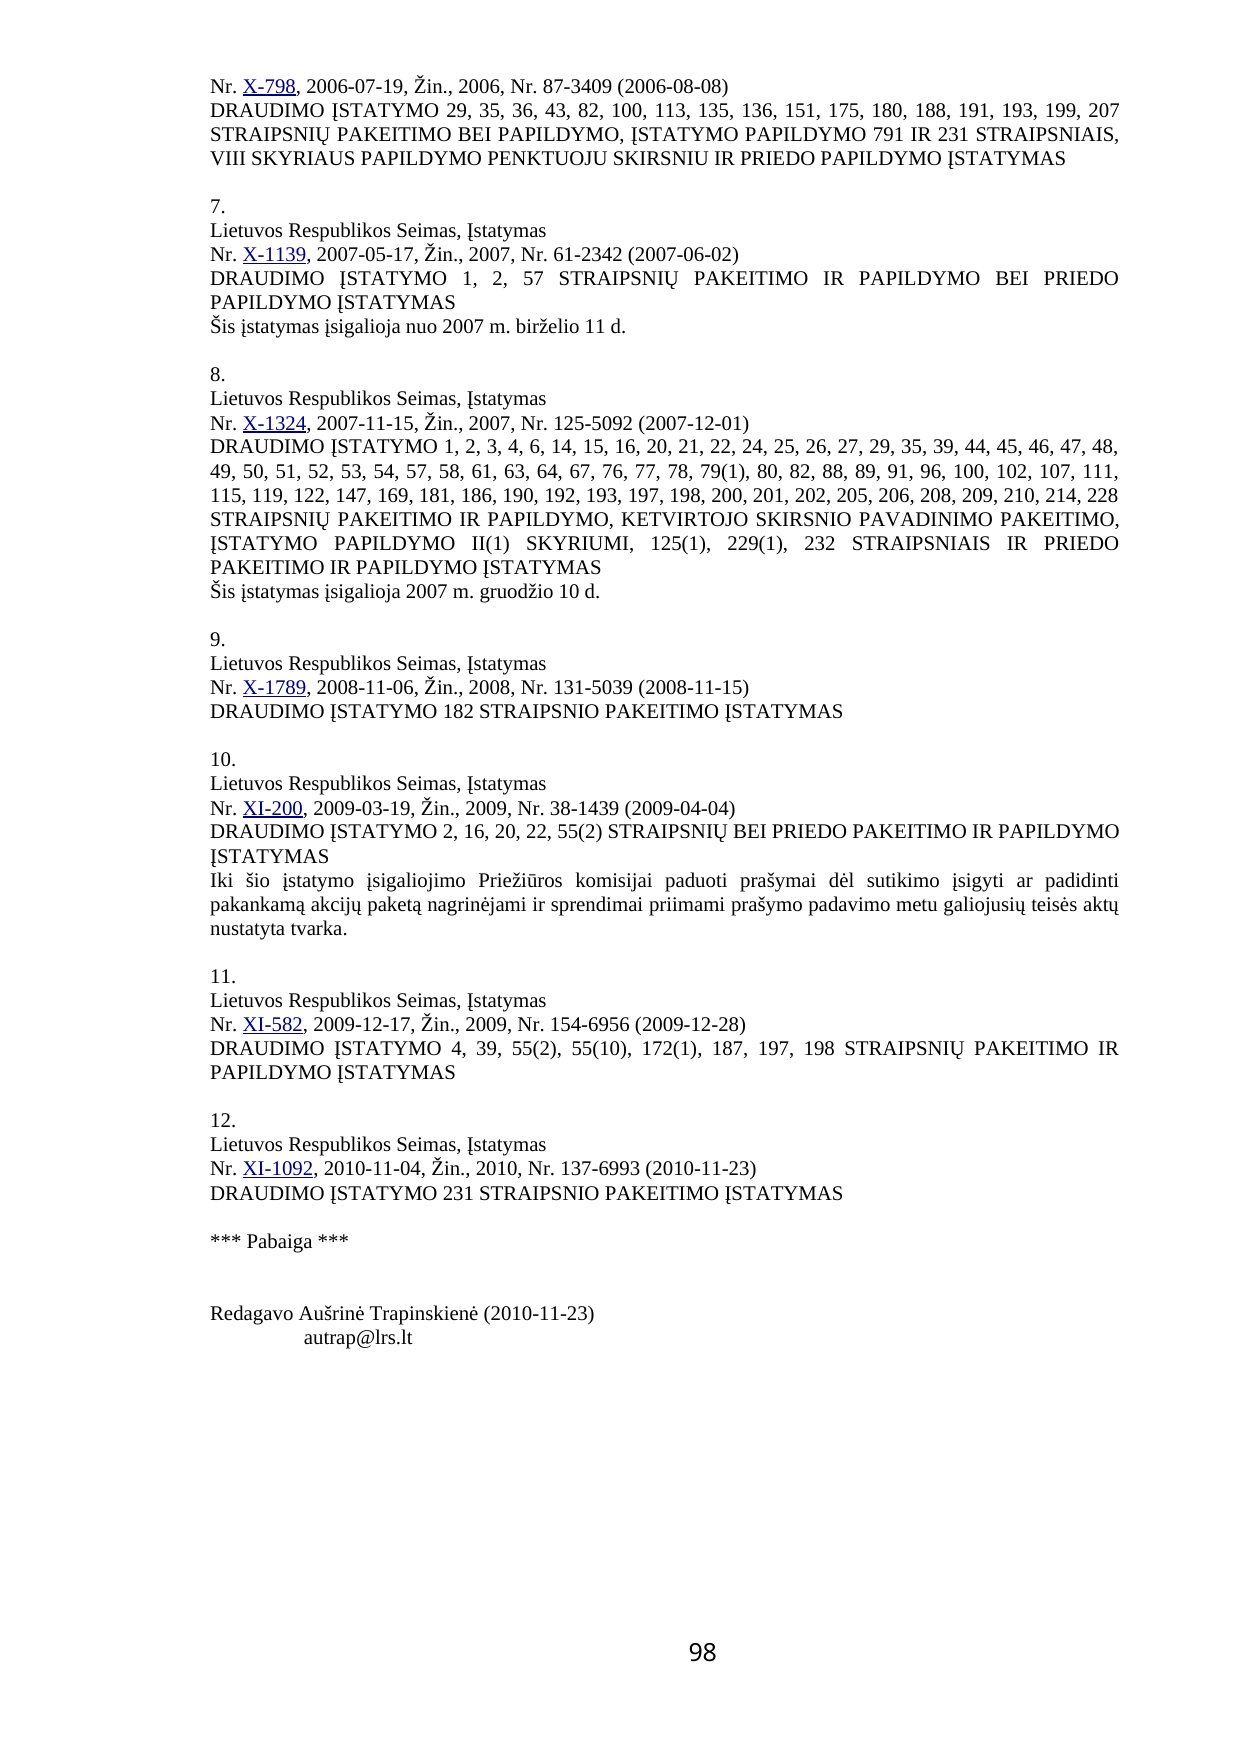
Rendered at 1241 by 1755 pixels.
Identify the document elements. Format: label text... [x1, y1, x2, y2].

text Lietuvos Respublikos Seimas, Įstatymas [210, 218, 1120, 242]
text Nr. X-798, 2006-07-19, Žin., 2006, Nr. 87-3409 (2006-08-08) [210, 73, 1120, 98]
text DRAUDIMO ĮSTATYMO 4, 39, 55(2), 55(10), 172(1), 187, 197, 198 STRAIPSNIŲ PAKEITIMO IR PAPILDYMO ĮSTATYMAS [210, 1036, 1120, 1084]
text 10. [210, 747, 1120, 771]
text 12. [210, 1108, 1120, 1132]
text Lietuvos Respublikos Seimas, Įstatymas [210, 651, 1120, 675]
text Lietuvos Respublikos Seimas, Įstatymas [210, 386, 1120, 410]
text DRAUDIMO ĮSTATYMO 231 STRAIPSNIO PAKEITIMO ĮSTATYMAS [210, 1180, 1120, 1204]
text Nr. X-1324, 2007-11-15, Žin., 2007, Nr. 125-5092 (2007-12-01) [210, 410, 1120, 434]
text 8. [210, 362, 1120, 386]
text Šis įstatymas įsigalioja nuo 2007 m. birželio 11 d. [210, 314, 1120, 338]
text Nr. X-1789, 2008-11-06, Žin., 2008, Nr. 131-5039 (2008-11-15) [210, 675, 1120, 699]
text Lietuvos Respublikos Seimas, Įstatymas [210, 1132, 1120, 1156]
text Lietuvos Respublikos Seimas, Įstatymas [210, 988, 1120, 1012]
text Nr. XI-200, 2009-03-19, Žin., 2009, Nr. 38-1439 (2009-04-04) [210, 795, 1120, 819]
text DRAUDIMO ĮSTATYMO 2, 16, 20, 22, 55(2) STRAIPSNIŲ BEI PRIEDO PAKEITIMO IR PAPILDYMO ĮSTATYMAS [210, 819, 1120, 868]
text DRAUDIMO ĮSTATYMO 1, 2, 57 STRAIPSNIŲ PAKEITIMO IR PAPILDYMO BEI PRIEDO PAPILDYMO ĮSTATYMAS [210, 266, 1120, 314]
text DRAUDIMO ĮSTATYMO 182 STRAIPSNIO PAKEITIMO ĮSTATYMAS [210, 699, 1120, 723]
text DRAUDIMO ĮSTATYMO 29, 35, 36, 43, 82, 100, 113, 135, 136, 151, 175, 180, 188, 191, 193, 199, 207 STRAIPSNIŲ PAKEITIMO BEI PAPILDYMO, ĮSTATYMO PAPILDYMO 791 IR 231 STRAIPSNIAIS, VIII SKYRIAUS PAPILDYMO PENKTUOJU SKIRSNIU IR PRIEDO PAPILDYMO ĮSTATYMAS [210, 98, 1120, 170]
text 11. [210, 964, 1120, 988]
text Šis įstatymas įsigalioja 2007 m. gruodžio 10 d. [210, 579, 1120, 603]
text Lietuvos Respublikos Seimas, Įstatymas [210, 771, 1120, 795]
text 7. [210, 194, 1120, 218]
text Iki šio įstatymo įsigaliojimo Priežiūros komisijai paduoti prašymai dėl sutikimo įsigyti ar padidinti pakankamą akcijų paketą nagrinėjami ir sprendimai priimami prašymo padavimo metu galiojusių teisės aktų nustatyta tvarka. [210, 868, 1120, 940]
text Nr. X-1139, 2007-05-17, Žin., 2007, Nr. 61-2342 (2007-06-02) [210, 242, 1120, 266]
text autrap@lrs.lt [210, 1325, 1120, 1349]
text 9. [210, 627, 1120, 651]
text *** Pabaiga *** [210, 1228, 1120, 1253]
text DRAUDIMO ĮSTATYMO 1, 2, 3, 4, 6, 14, 15, 16, 20, 21, 22, 24, 25, 26, 27, 29, 35, 39, 44, 45, 46, 47, 48, 49, 50, 51, 52, 53, 54, 57, 58, 61, 63, 64, 67, 76, 77, 78, 79(1), 80, 82, 88, 89, 91, 96, 100, 102, 107, 111, 115, 119, 122, 147, 169, 181, 186, 190, 192, 193, 197, 198, 200, 201, 202, 205, 206, 208, 209, 210, 214, 228 STRAIPSNIŲ PAKEITIMO IR PAPILDYMO, KETVIRTOJO SKIRSNIO PAVADINIMO PAKEITIMO, ĮSTATYMO PAPILDYMO II(1) SKYRIUMI, 125(1), 229(1), 232 STRAIPSNIAIS IR PRIEDO PAKEITIMO IR PAPILDYMO ĮSTATYMAS [210, 434, 1120, 579]
text Nr. XI-1092, 2010-11-04, Žin., 2010, Nr. 137-6993 (2010-11-23) [210, 1156, 1120, 1180]
text Nr. XI-582, 2009-12-17, Žin., 2009, Nr. 154-6956 (2009-12-28) [210, 1012, 1120, 1036]
text Redagavo Aušrinė Trapinskienė (2010-11-23) [210, 1301, 1120, 1325]
